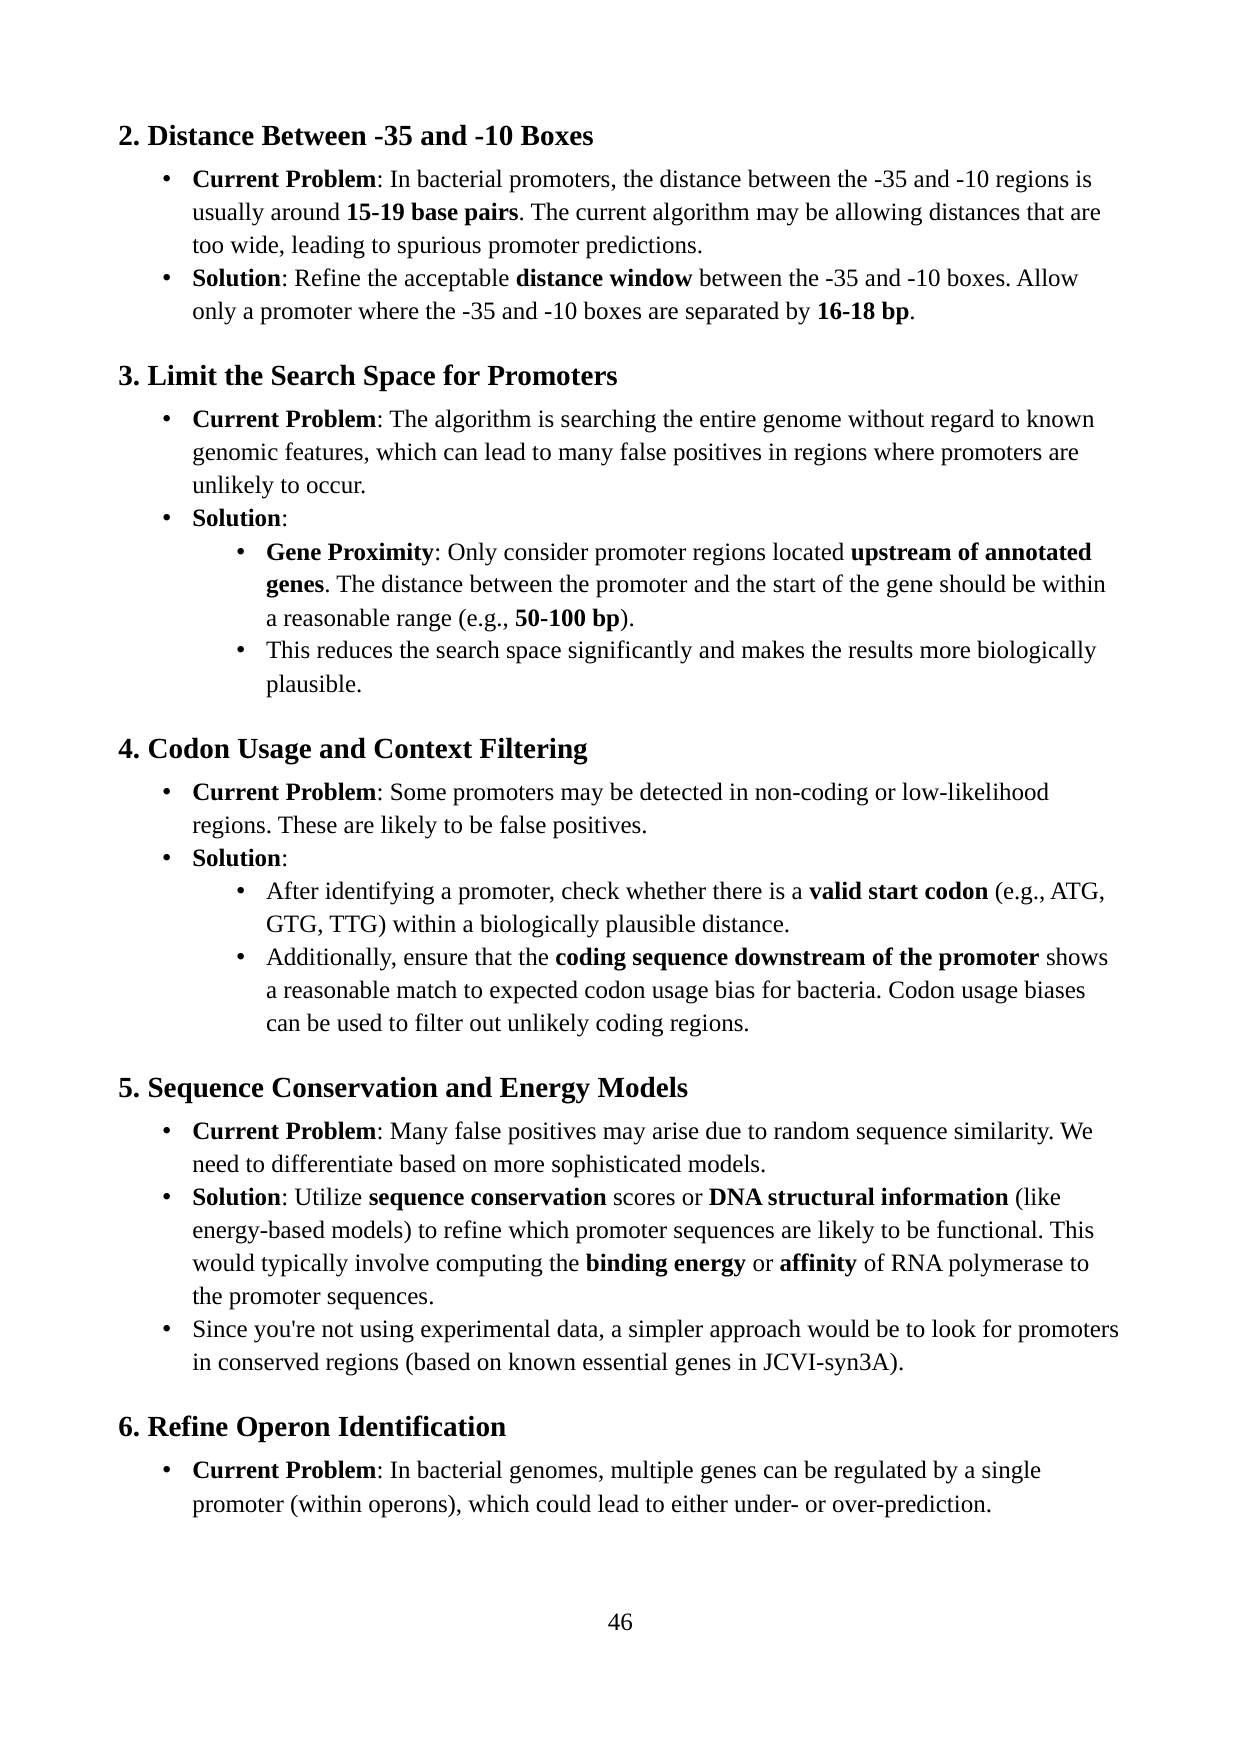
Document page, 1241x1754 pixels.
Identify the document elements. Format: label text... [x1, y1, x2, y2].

list Solution: Utilize sequence conservation scores or DNA structural information (like energy-based models) to refine which promoter sequences are likely to be functional. This would typically involve computing the binding energy or affinity of RNA polymerase to the promoter sequences. [162, 1182, 1122, 1310]
subtitle 3. Limit the Search Space for Promoters [118, 358, 1122, 392]
list Current Problem: Many false positives may arise due to random sequence similarity. We need to differentiate based on more sophisticated models. [162, 1116, 1122, 1178]
subtitle 4. Codon Usage and Context Filtering [118, 731, 1122, 764]
list Additionally, ensure that the coding sequence downstream of the promoter shows a reasonable match to expected codon usage bias for bacteria. Codon usage biases can be used to filter out unlikely coding regions. [236, 942, 1122, 1037]
list Solution: [162, 503, 1122, 532]
list Gene Proximity: Only consider promoter regions located upstream of annotated genes. The distance between the promoter and the start of the gene should be within a reasonable range (e.g., 50-100 bp). [236, 537, 1122, 631]
list Current Problem: In bacterial promoters, the distance between the -35 and -10 regions is usually around 15-19 base pairs. The current algorithm may be allowing distances that are too wide, leading to spurious promoter predictions. [162, 164, 1122, 259]
list Solution: [162, 843, 1122, 872]
list Current Problem: Some promoters may be detected in non-coding or low-likelihood regions. These are likely to be false positives. [162, 777, 1122, 839]
list Current Problem: The algorithm is searching the entire genome without regard to known genomic features, which can lead to many false positives in regions where promoters are unlikely to occur. [162, 404, 1122, 499]
list Current Problem: In bacterial genomes, multiple genes can be regulated by a single promoter (within operons), which could lead to either under- or over-prediction. [162, 1456, 1122, 1517]
subtitle 6. Refine Operon Identification [118, 1409, 1122, 1443]
list After identifying a promoter, check whether there is a valid start codon (e.g., ATG, GTG, TTG) within a biologically plausible distance. [236, 876, 1122, 938]
list Solution: Refine the acceptable distance window between the -35 and -10 boxes. Allow only a promoter where the -35 and -10 boxes are separated by 16-18 bp. [162, 263, 1122, 325]
list Since you're not using experimental data, a simpler approach would be to look for promoters in conserved regions (based on known essential genes in JCVI-syn3A). [162, 1314, 1122, 1376]
subtitle 2. Distance Between -35 and -10 Boxes [118, 118, 1122, 152]
list This reduces the search space significantly and makes the results more biologically plausible. [236, 636, 1122, 697]
subtitle 5. Sequence Conservation and Energy Models [118, 1070, 1122, 1104]
